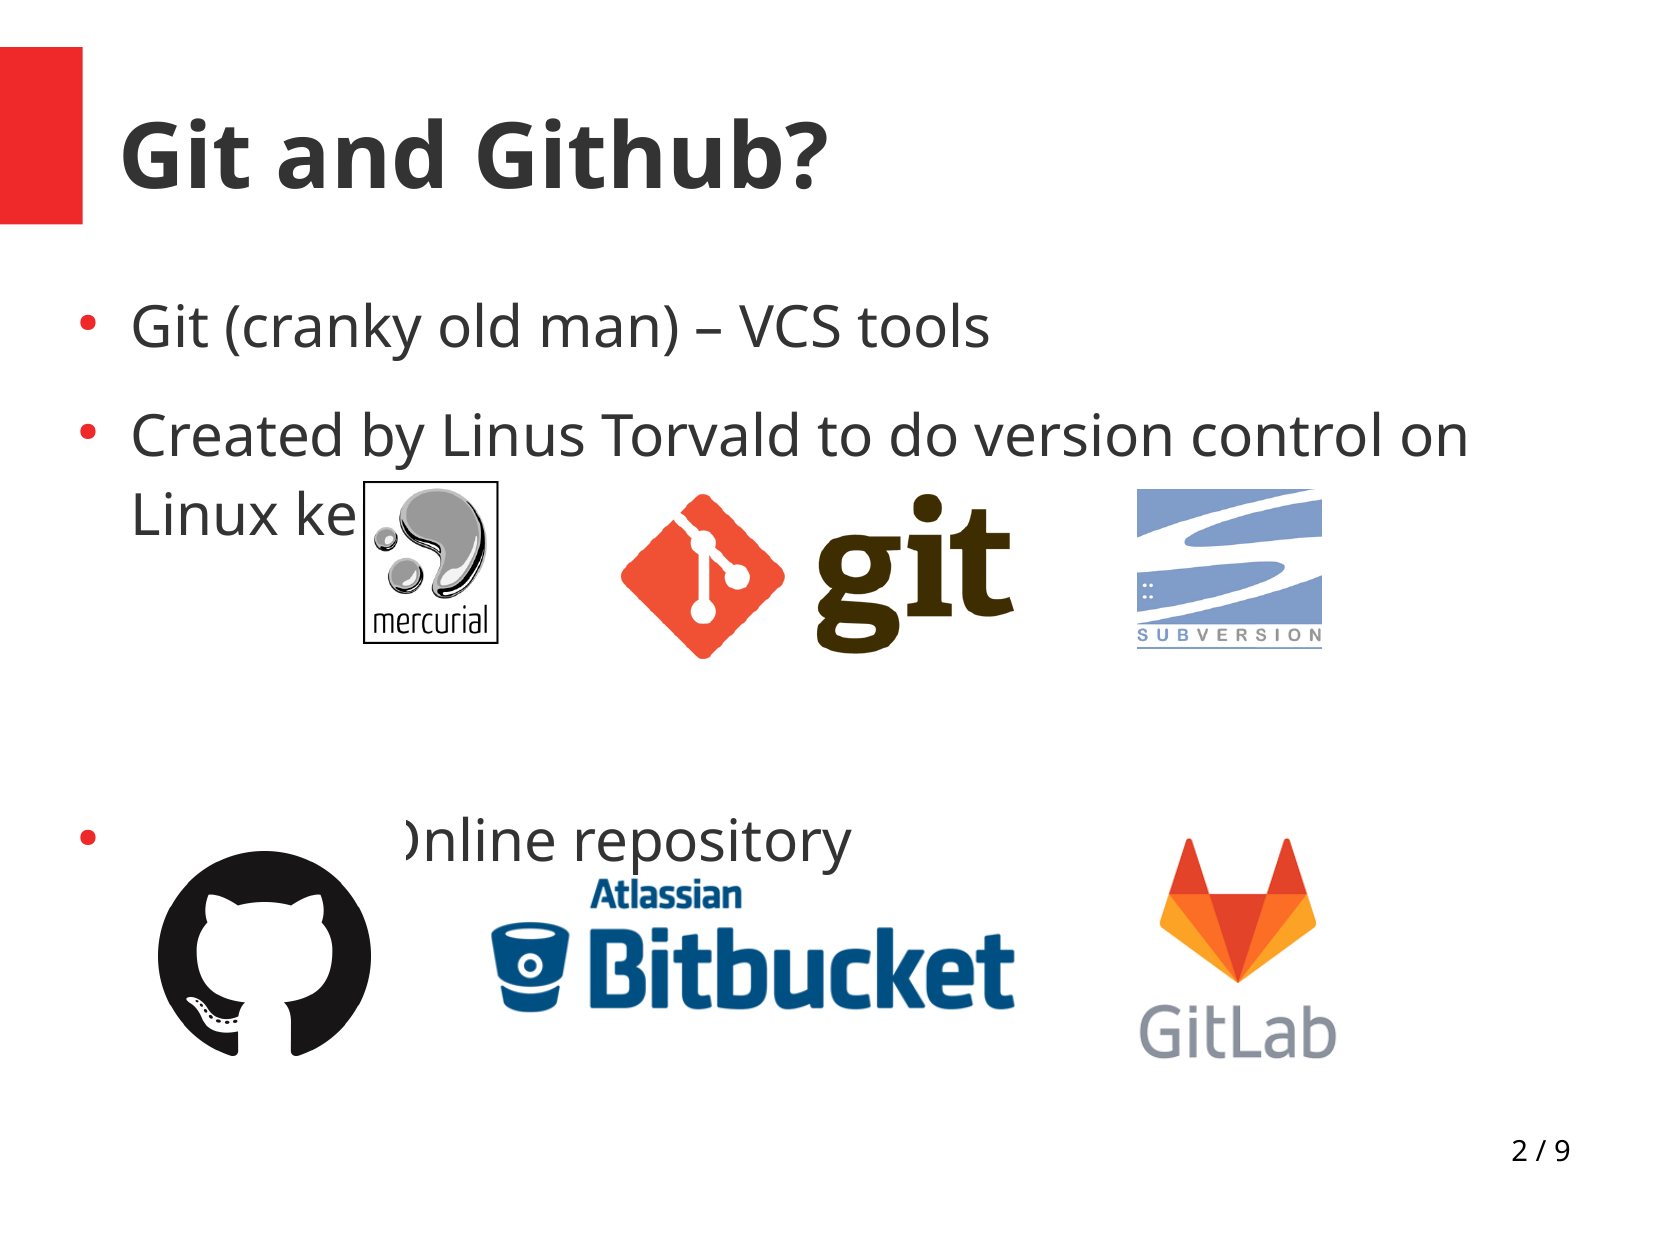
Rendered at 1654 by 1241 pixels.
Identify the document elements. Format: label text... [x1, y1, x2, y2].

picture [1125, 477, 1333, 661]
picture [123, 813, 406, 1096]
picture [435, 839, 1071, 1052]
picture [615, 490, 1021, 661]
list Git (cranky old man) – VCS tools Created by Linus Torvald to do version control on Linux kernel Github – Online repository [60, 285, 1591, 1111]
title Git and Github? [118, 49, 1571, 257]
picture [1125, 824, 1351, 1073]
picture [360, 479, 499, 646]
